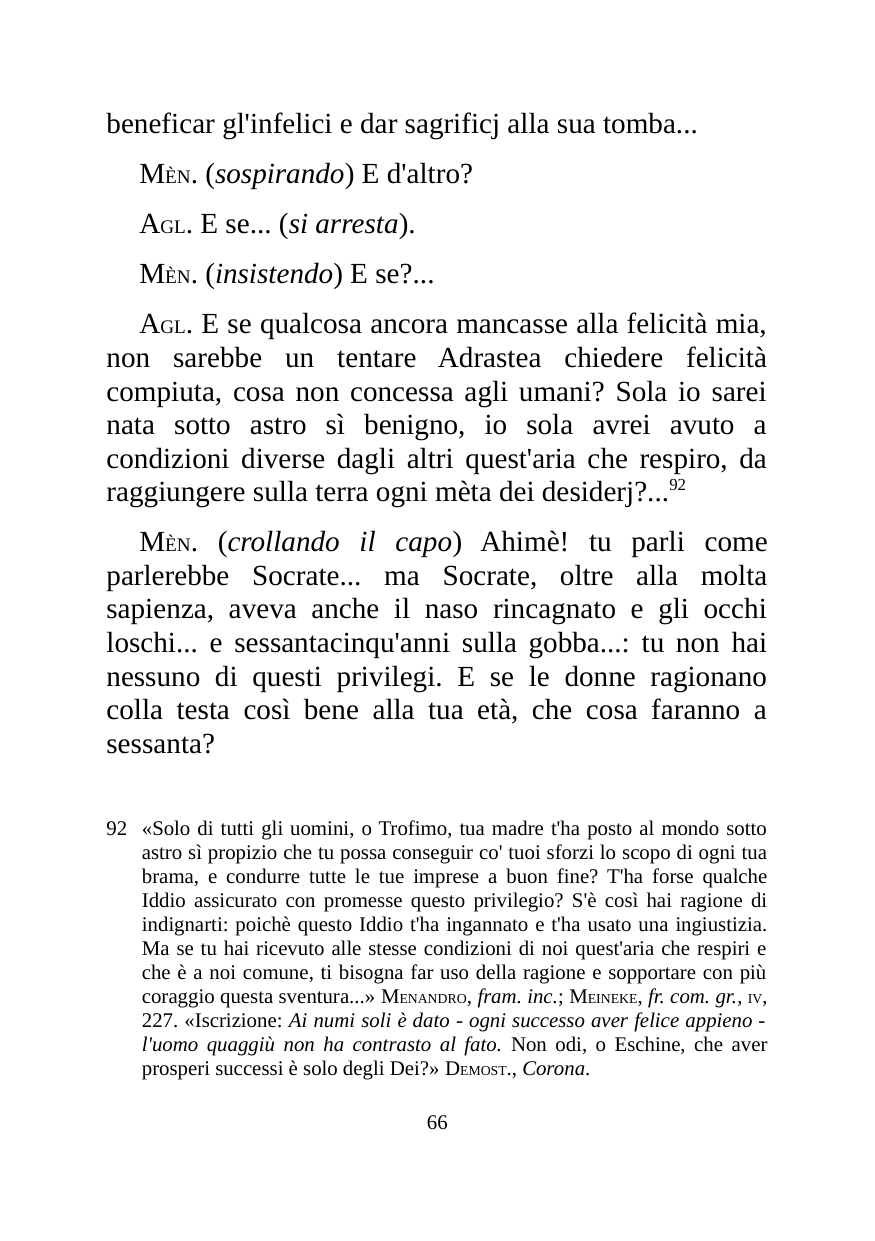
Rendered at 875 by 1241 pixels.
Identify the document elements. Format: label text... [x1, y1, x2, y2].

text Mèn. (sospirando) E d'altro? [106, 156, 768, 190]
text beneficar gl'infelici e dar sagrificj alla sua tomba... [106, 106, 768, 140]
text Agl. E se... (si arresta). [106, 206, 768, 240]
text «Solo di tutti gli uomini, o Trofimo, tua madre t'ha posto al mondo sotto astro sì propizio che tu possa conseguir co' tuoi sforzi lo scopo di ogni tua brama, e condurre tutte le tue imprese a buon fine? T'ha forse qualche Iddio assicurato con promesse questo privilegio? S'è così hai ragione di indignarti: poichè questo Iddio t'ha ingannato e t'ha usato una ingiustizia. Ma se tu hai ricevuto alle stesse condizioni di noi quest'aria che respiri e che è a noi comune, ti bisogna far uso della ragione e sopportare con più coraggio questa sventura...» Menandro, fram. inc.; Meineke, fr. com. gr., iv, 227. «Iscrizione: Ai numi soli è dato - ogni successo aver felice appieno - l'uomo quaggiù non ha contrasto al fato. Non odi, o Eschine, che aver prosperi successi è solo degli Dei?» Demost., Corona. [106, 816, 768, 1080]
text Agl. E se qualcosa ancora mancasse alla felicità mia, non sarebbe un tentare Adrastea chiedere felicità compiuta, cosa non concessa agli umani? Sola io sarei nata sotto astro sì benigno, io sola avrei avuto a condizioni diverse dagli altri quest'aria che respiro, da raggiungere sulla terra ogni mèta dei desiderj?... [106, 307, 768, 508]
text Mèn. (insistendo) E se?... [106, 257, 768, 290]
text Mèn. (crollando il capo) Ahimè! tu parli come parlerebbe Socrate... ma Socrate, oltre alla molta sapienza, aveva anche il naso rincagnato e gli occhi loschi... e sessantacinqu'anni sulla gobba...: tu non hai nessuno di questi privilegi. E se le donne ragionano colla testa così bene alla tua età, che cosa faranno a sessanta? [106, 524, 768, 759]
